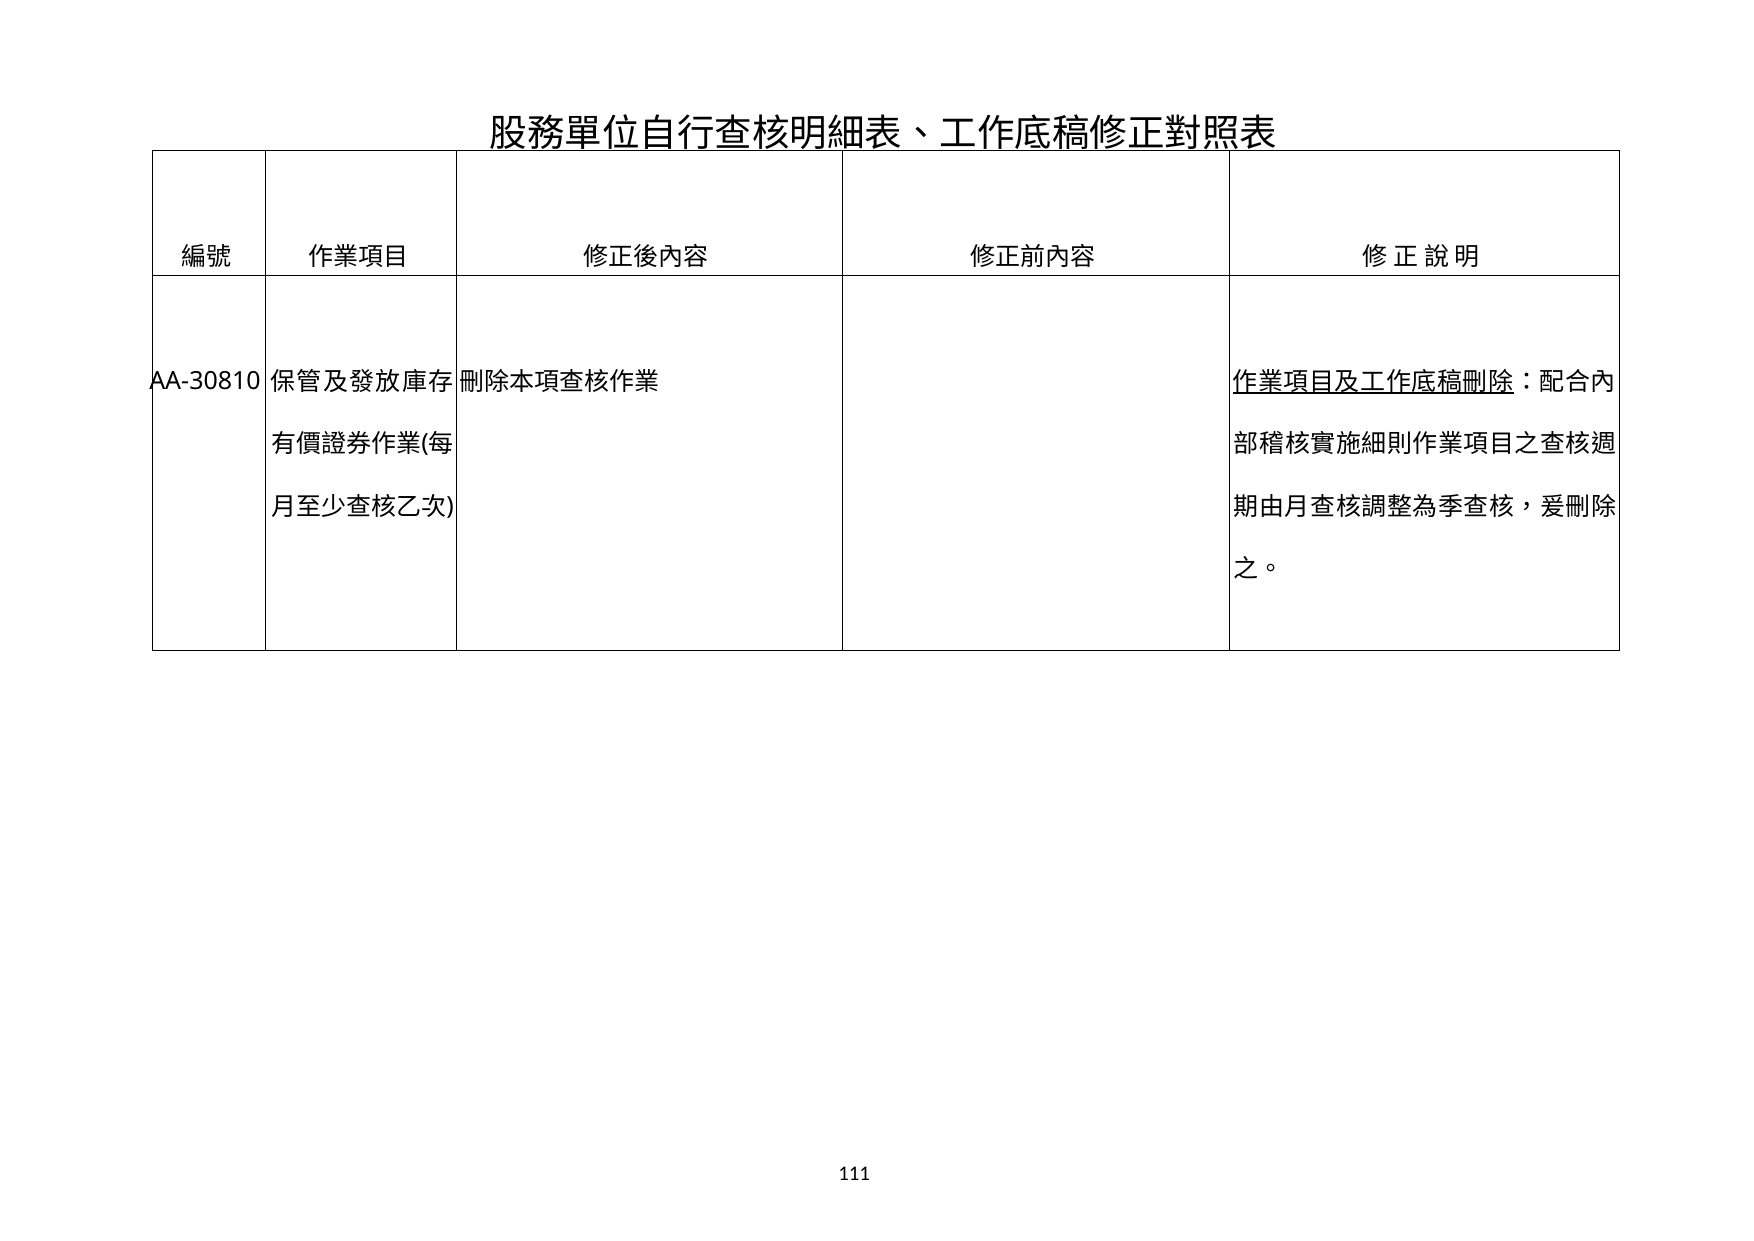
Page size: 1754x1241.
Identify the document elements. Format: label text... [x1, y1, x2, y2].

table_cell 修 正 說 明 [1230, 151, 1619, 275]
table_cell AA-30810 [153, 276, 265, 650]
table_cell 刪除本項查核作業 [457, 276, 842, 650]
table_cell 修正前內容 [843, 151, 1229, 275]
table_cell 作業項目及工作底稿刪除：配合內部稽核實施細則作業項目之查核週期由月查核調整為季查核，爰刪除之。 [1230, 276, 1619, 650]
table_cell 編號 [153, 151, 265, 275]
table_cell 作業項目 [266, 151, 456, 275]
table_cell 保管及發放庫存有價證券作業(每月至少查核乙次) [266, 276, 456, 650]
table_cell [843, 276, 1229, 650]
table_header 股務單位自行查核明細表、工作底稿修正對照表 [153, 88, 1619, 150]
table_cell 修正後內容 [457, 151, 842, 275]
